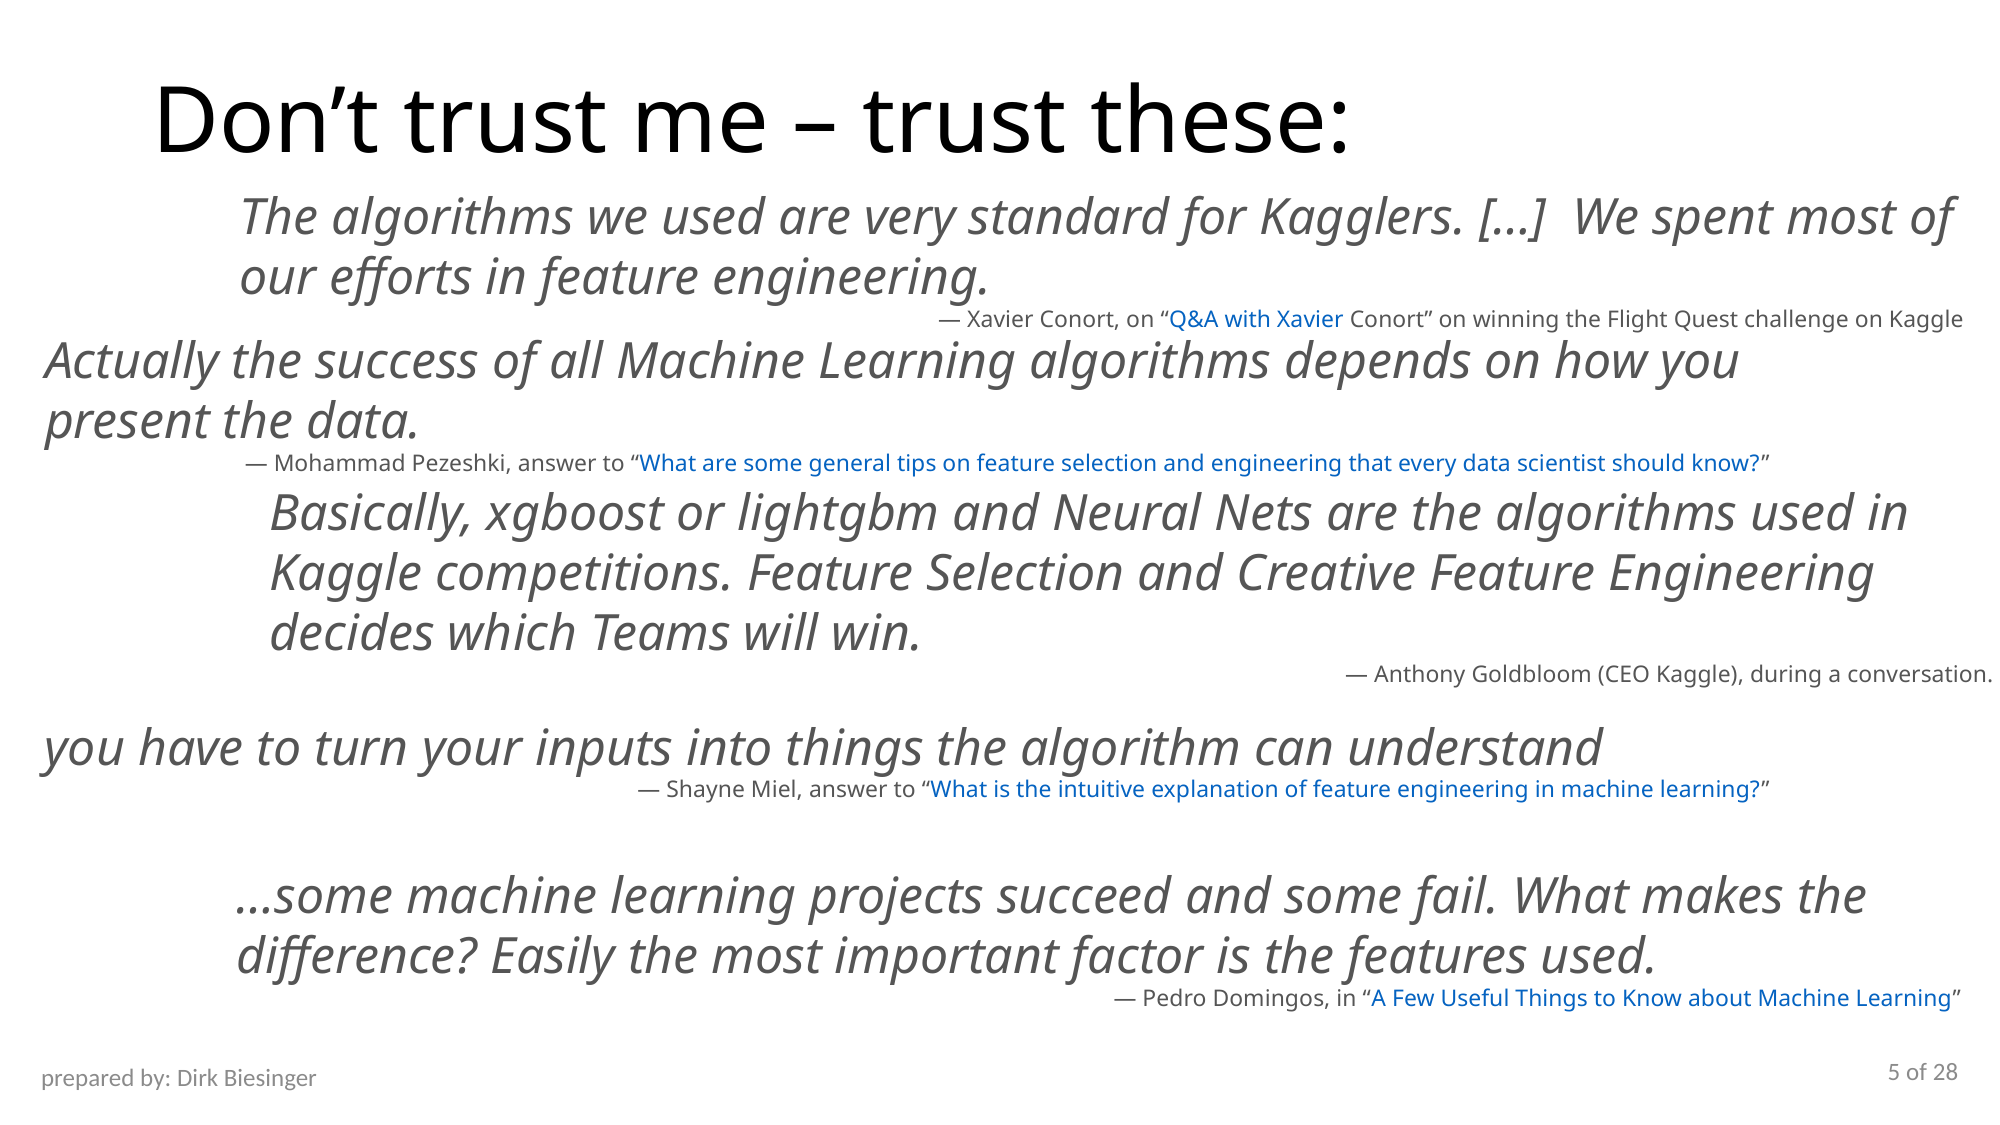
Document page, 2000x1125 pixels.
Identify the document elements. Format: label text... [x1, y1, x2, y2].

text_box you have to turn your inputs into things the algorithm can understand — Shayne Miel, answer to “What is the intuitive explanation of feature engineering in machine learning?” [44, 714, 1770, 807]
list Actually the success of all Machine Learning algorithms depends on how you present the data. — Mohammad Pezeshki, answer to “What are some general tips on feature selection and engineering that every data scientist should know?” [44, 312, 1770, 496]
text_box Basically, xgboost or lightgbm and Neural Nets are the algorithms used in Kaggle competitions. Feature Selection and Creative Feature Engineering decides which Teams will win. — Anthony Goldbloom (CEO Kaggle), during a conversation. [269, 479, 1995, 688]
text_box The algorithms we used are very standard for Kagglers. […] We spent most of our efforts in feature engineering. — Xavier Conort, on “Q&A with Xavier Conort” on winning the Flight Quest challenge on Kaggle [239, 184, 1965, 336]
title Don’t trust me – trust these: [137, 59, 1862, 186]
text_box …some machine learning projects succeed and some fail. What makes the difference? Easily the most important factor is the features used. — Pedro Domingos, in “A Few Useful Things to Know about Machine Learning” [236, 863, 1961, 1016]
